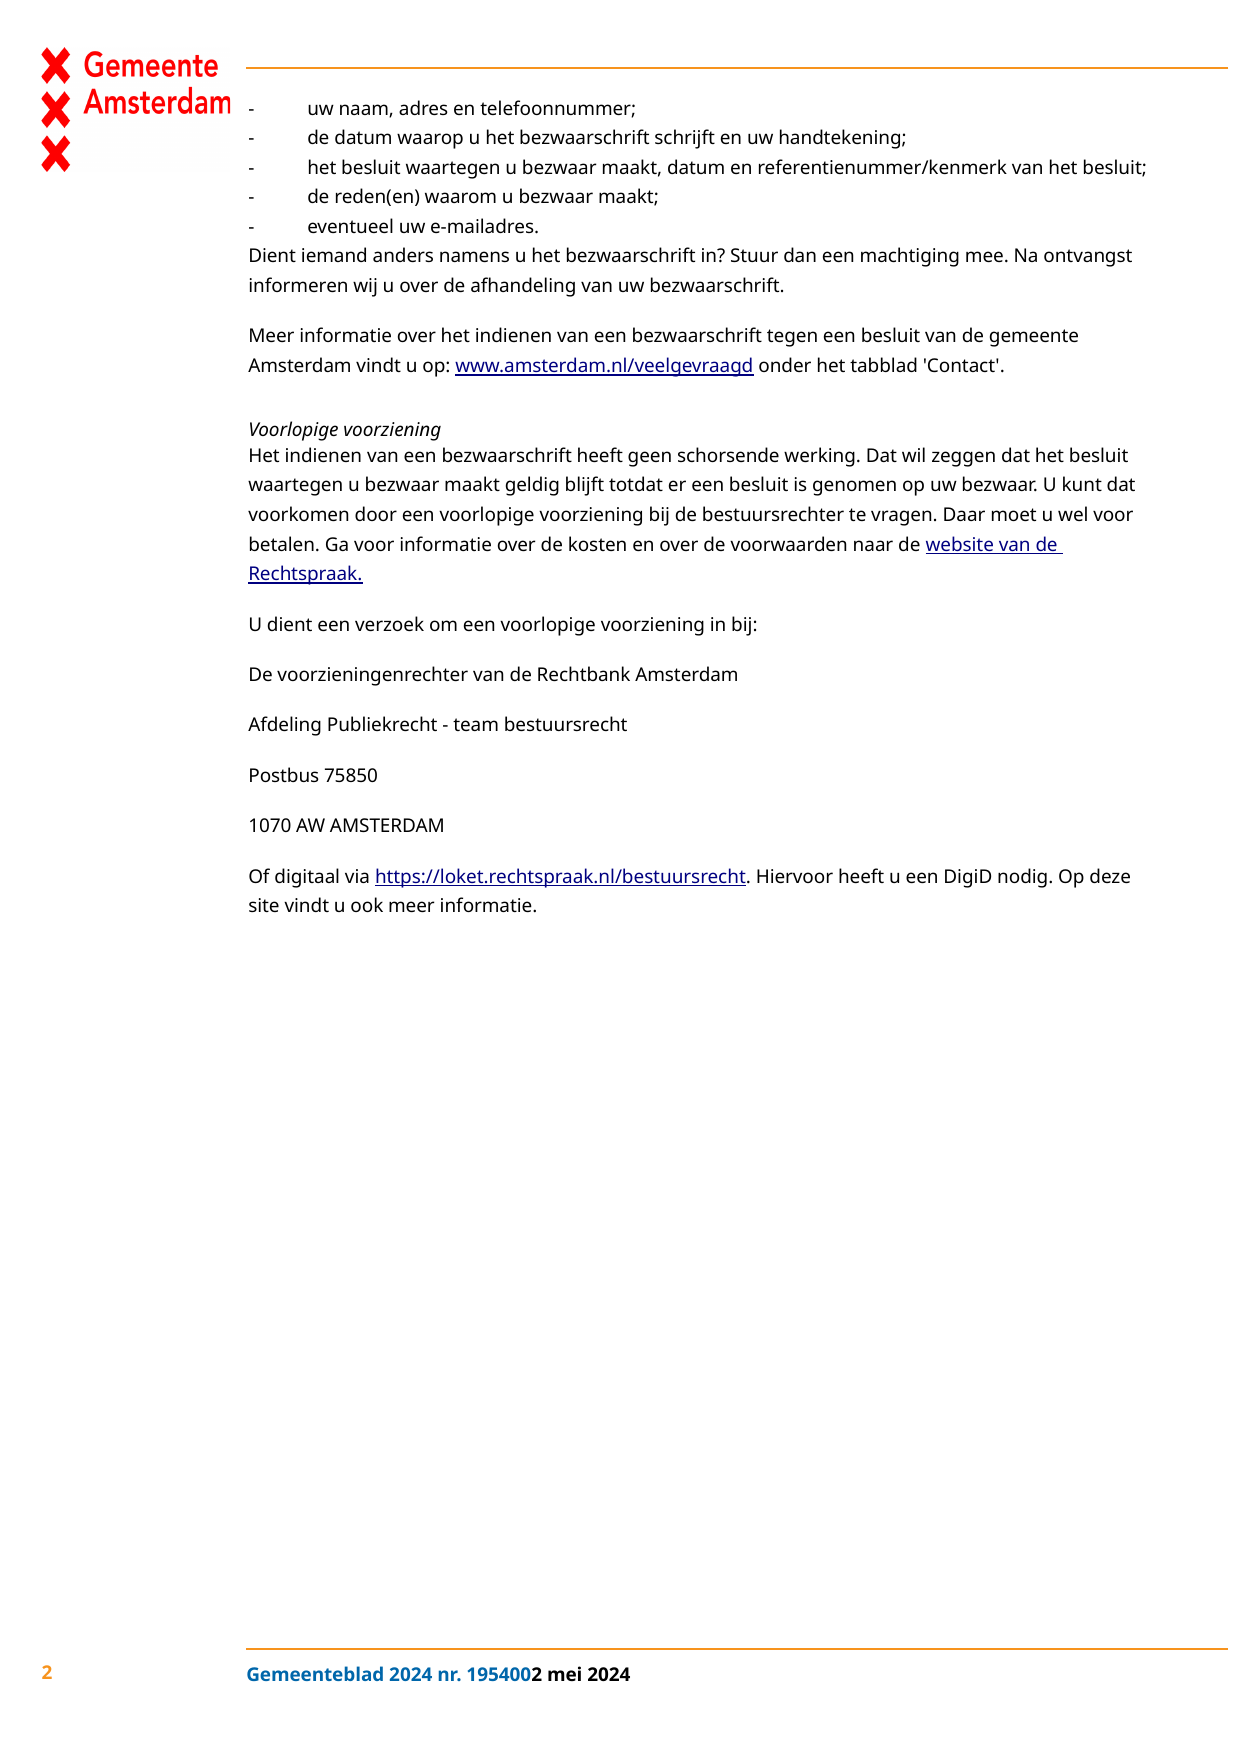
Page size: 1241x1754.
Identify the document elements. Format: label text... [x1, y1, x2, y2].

text Afdeling Publiekrecht - team bestuursrecht [248, 712, 1152, 737]
text De voorzieningenrechter van de Rechtbank Amsterdam [248, 661, 1152, 687]
list de reden(en) waarom u bezwaar maakt; [248, 183, 1152, 209]
picture [41, 47, 231, 172]
text Of digitaal via https://loket.rechtspraak.nl/bestuursrecht. Hiervoor heeft u een DigiD nodig. Op deze site vindt u ook meer informatie. [248, 863, 1152, 918]
list eventueel uw e-mailadres. [248, 213, 1152, 239]
text Voorlopige voorziening [248, 416, 1152, 442]
text Postbus 75850 [248, 762, 1152, 788]
text U dient een verzoek om een voorlopige voorziening in bij: [248, 611, 1152, 636]
text 1070 AW AMSTERDAM [248, 812, 1152, 838]
text Het indienen van een bezwaarschrift heeft geen schorsende werking. Dat wil zeggen dat het besluit waartegen u bezwaar maakt geldig blijft totdat er een besluit is genomen op uw bezwaar. U kunt dat voorkomen door een voorlopige voorziening bij de bestuursrechter te vragen. Daar moet u wel voor betalen. Ga voor informatie over de kosten en over de voorwaarden naar de website van de Rechtspraak. [248, 442, 1152, 586]
list de datum waarop u het bezwaarschrift schrijft en uw handtekening; [248, 124, 1152, 150]
text Dient iemand anders namens u het bezwaarschrift in? Stuur dan een machtiging mee. Na ontvangst informeren wij u over de afhandeling van uw bezwaarschrift. [248, 243, 1152, 298]
text Meer informatie over het indienen van een bezwaarschrift tegen een besluit van de gemeente Amsterdam vindt u op: www.amsterdam.nl/veelgevraagd onder het tabblad 'Contact'. [248, 323, 1152, 378]
list het besluit waartegen u bezwaar maakt, datum en referentienummer/kenmerk van het besluit; [248, 154, 1152, 180]
list uw naam, adres en telefoonnummer; [248, 95, 1152, 121]
